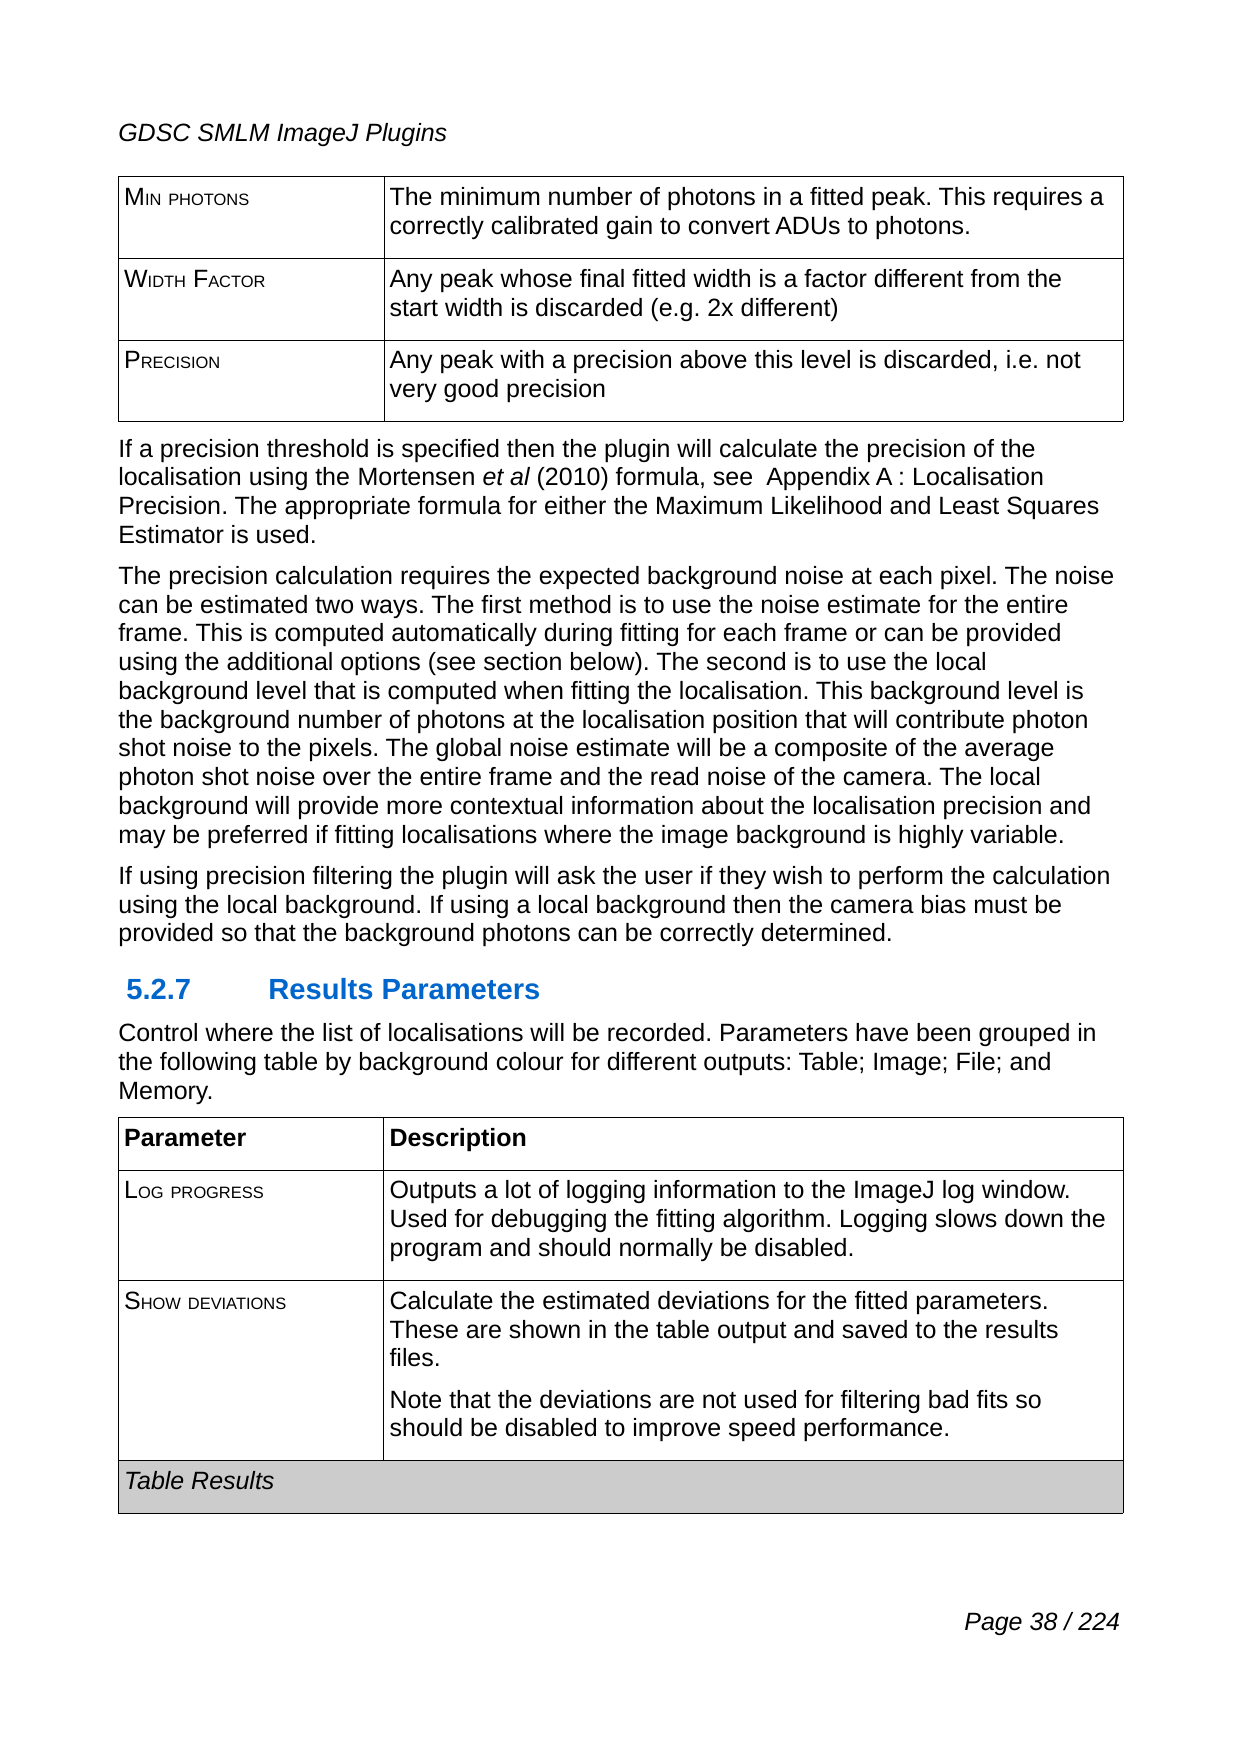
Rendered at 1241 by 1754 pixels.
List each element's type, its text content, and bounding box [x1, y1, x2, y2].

table_cell Precision [119, 341, 384, 421]
text If a precision threshold is specified then the plugin will calculate the precision of the localisation using the Mortensen et al (2010) formula, see Appendix A : Localisation Precision. The appropriate formula for either the Maximum Likelihood and Least Squares Estimator is used. [118, 433, 1122, 548]
table_cell Show deviations [119, 1281, 383, 1460]
table_cell Calculate the estimated deviations for the fitted parameters. These are shown in the table output and saved to the results files. Note that the deviations are not used for filtering bad fits so should be disabled to improve speed performance. [384, 1281, 1123, 1460]
text If using precision filtering the plugin will ask the user if they wish to perform the calculation using the local background. If using a local background then the camera bias must be provided so that the background photons can be correctly determined. [118, 861, 1122, 947]
table_header Parameter [119, 1118, 383, 1170]
table_cell Min photons [119, 177, 384, 258]
table_header Description [384, 1118, 1123, 1170]
table_cell Table Results [119, 1461, 1123, 1513]
table_cell Width Factor [119, 259, 384, 339]
table_cell Outputs a lot of logging information to the ImageJ log window. Used for debugging the fitting algorithm. Logging slows down the program and should normally be disabled. [384, 1171, 1123, 1280]
table_cell Any peak whose final fitted width is a factor different from the start width is discarded (e.g. 2x different) [385, 259, 1123, 339]
table_cell Any peak with a precision above this level is discarded, i.e. not very good precision [385, 341, 1123, 421]
table_cell Log progress [119, 1171, 383, 1280]
table_cell The minimum number of photons in a fitted peak. This requires a correctly calibrated gain to convert ADUs to photons. [385, 177, 1123, 258]
text The precision calculation requires the expected background noise at each pixel. The noise can be estimated two ways. The first method is to use the noise estimate for the entire frame. This is computed automatically during fitting for each frame or can be provided using the additional options (see section below). The second is to use the local background level that is computed when fitting the localisation. This background level is the background number of photons at the localisation position that will contribute photon shot noise to the pixels. The global noise estimate will be a composite of the average photon shot noise over the entire frame and the read noise of the camera. The local background will provide more contextual information about the localisation precision and may be preferred if fitting localisations where the image background is highly variable. [118, 561, 1122, 848]
subtitle Results Parameters [118, 972, 1122, 1006]
text Control where the list of localisations will be recorded. Parameters have been grouped in the following table by background colour for different outputs: Table; Image; File; and Memory. [118, 1018, 1122, 1104]
